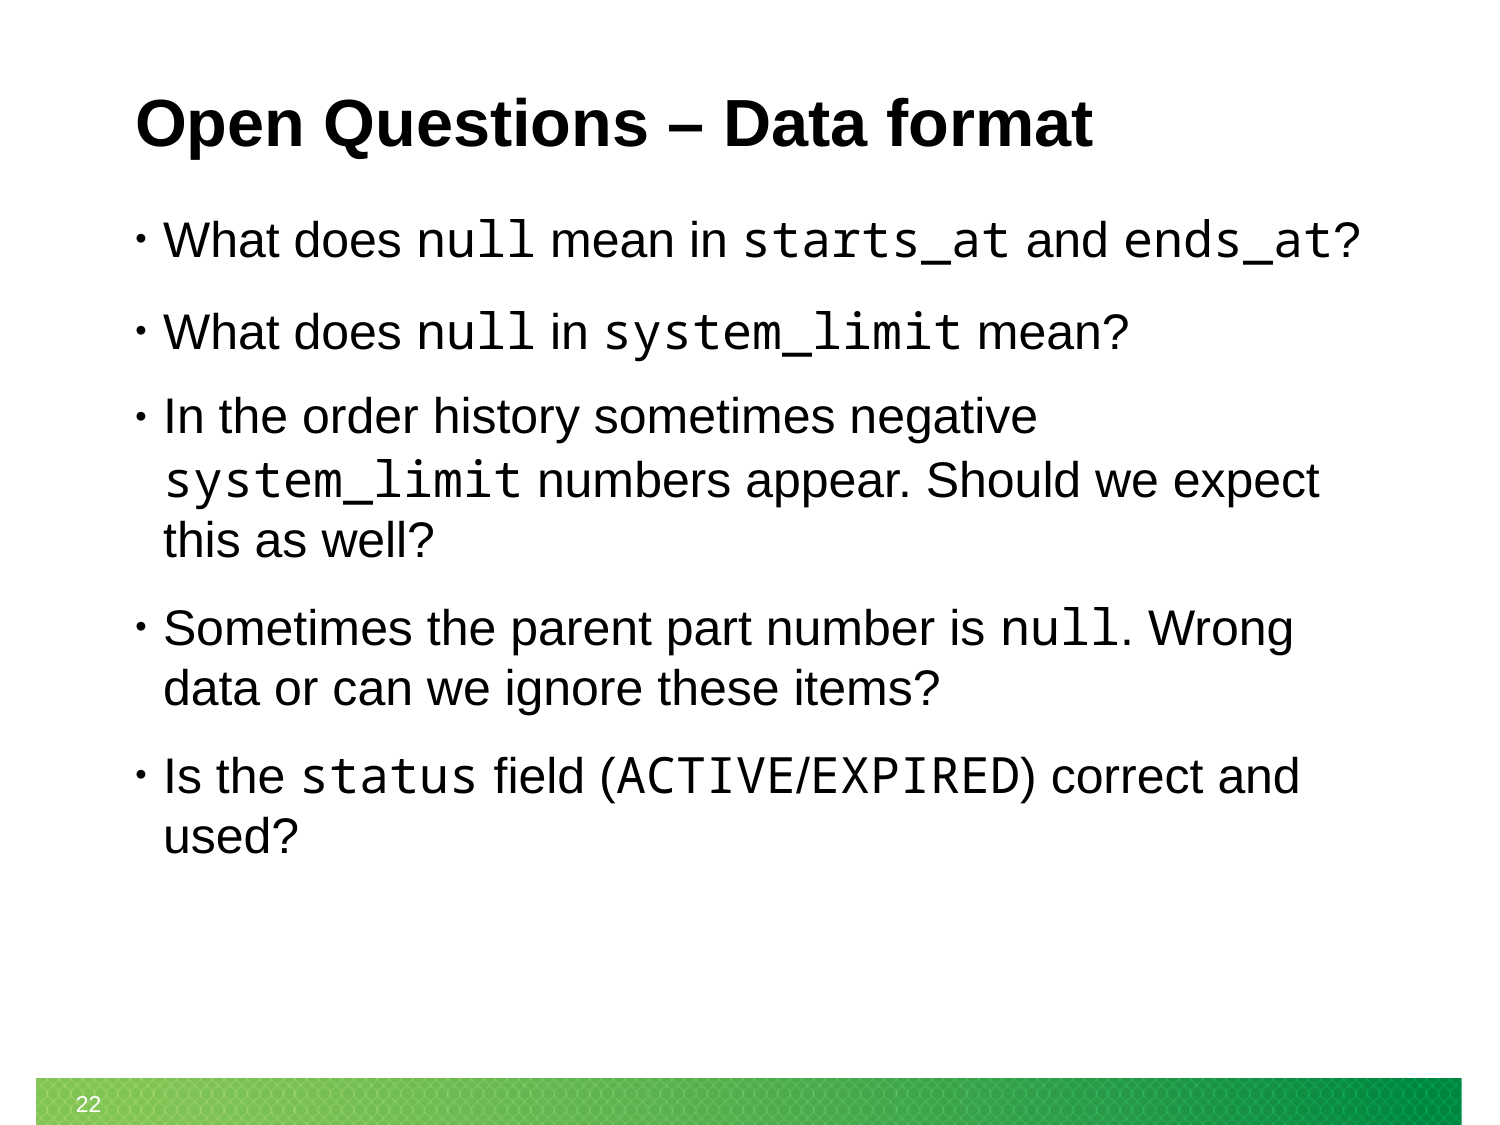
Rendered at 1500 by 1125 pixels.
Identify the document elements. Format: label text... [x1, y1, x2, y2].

list What does null mean in starts_at and ends_at? What does null in system_limit mean? In the order history sometimes negative system_limit numbers appear. Should we expect this as well? Sometimes the parent part number is null. Wrong data or can we ignore these items? Is the status field (ACTIVE/EXPIRED) correct and used? [135, 203, 1396, 946]
title Open Questions – Data format [135, 41, 1372, 203]
picture [36, 1078, 1462, 1125]
